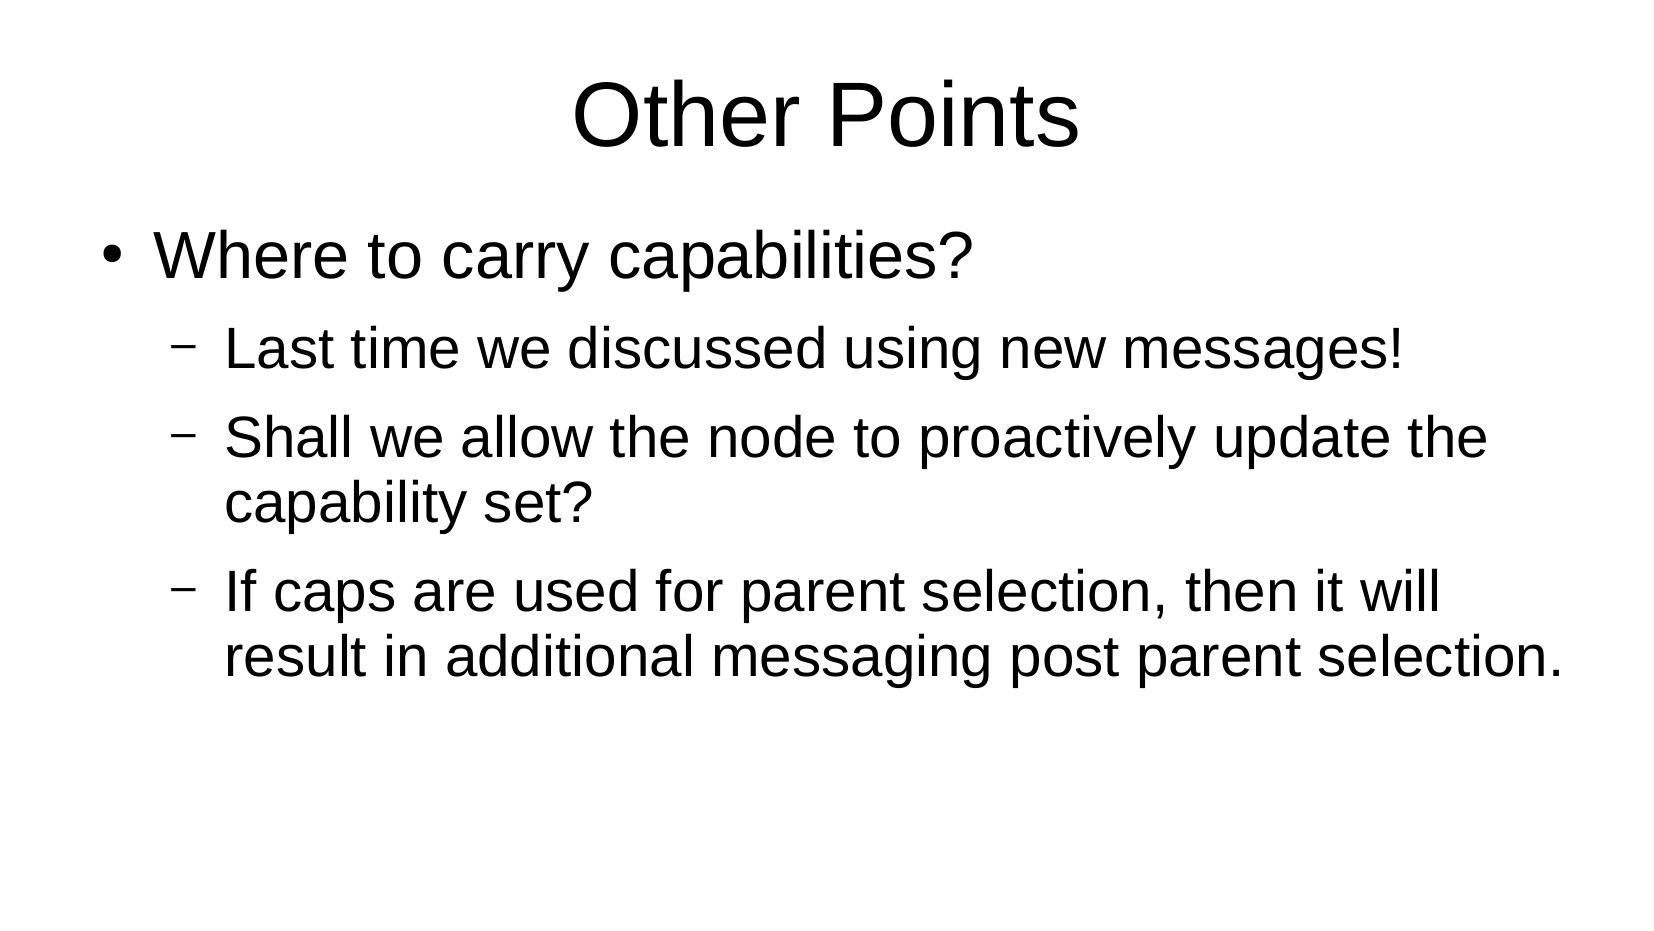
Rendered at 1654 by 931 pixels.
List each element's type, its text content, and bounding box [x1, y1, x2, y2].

title Other Points [82, 37, 1571, 193]
list Where to carry capabilities? Last time we discussed using new messages! Shall we allow the node to proactively update the capability set? If caps are used for parent selection, then it will result in additional messaging post parent selection. [82, 217, 1571, 758]
